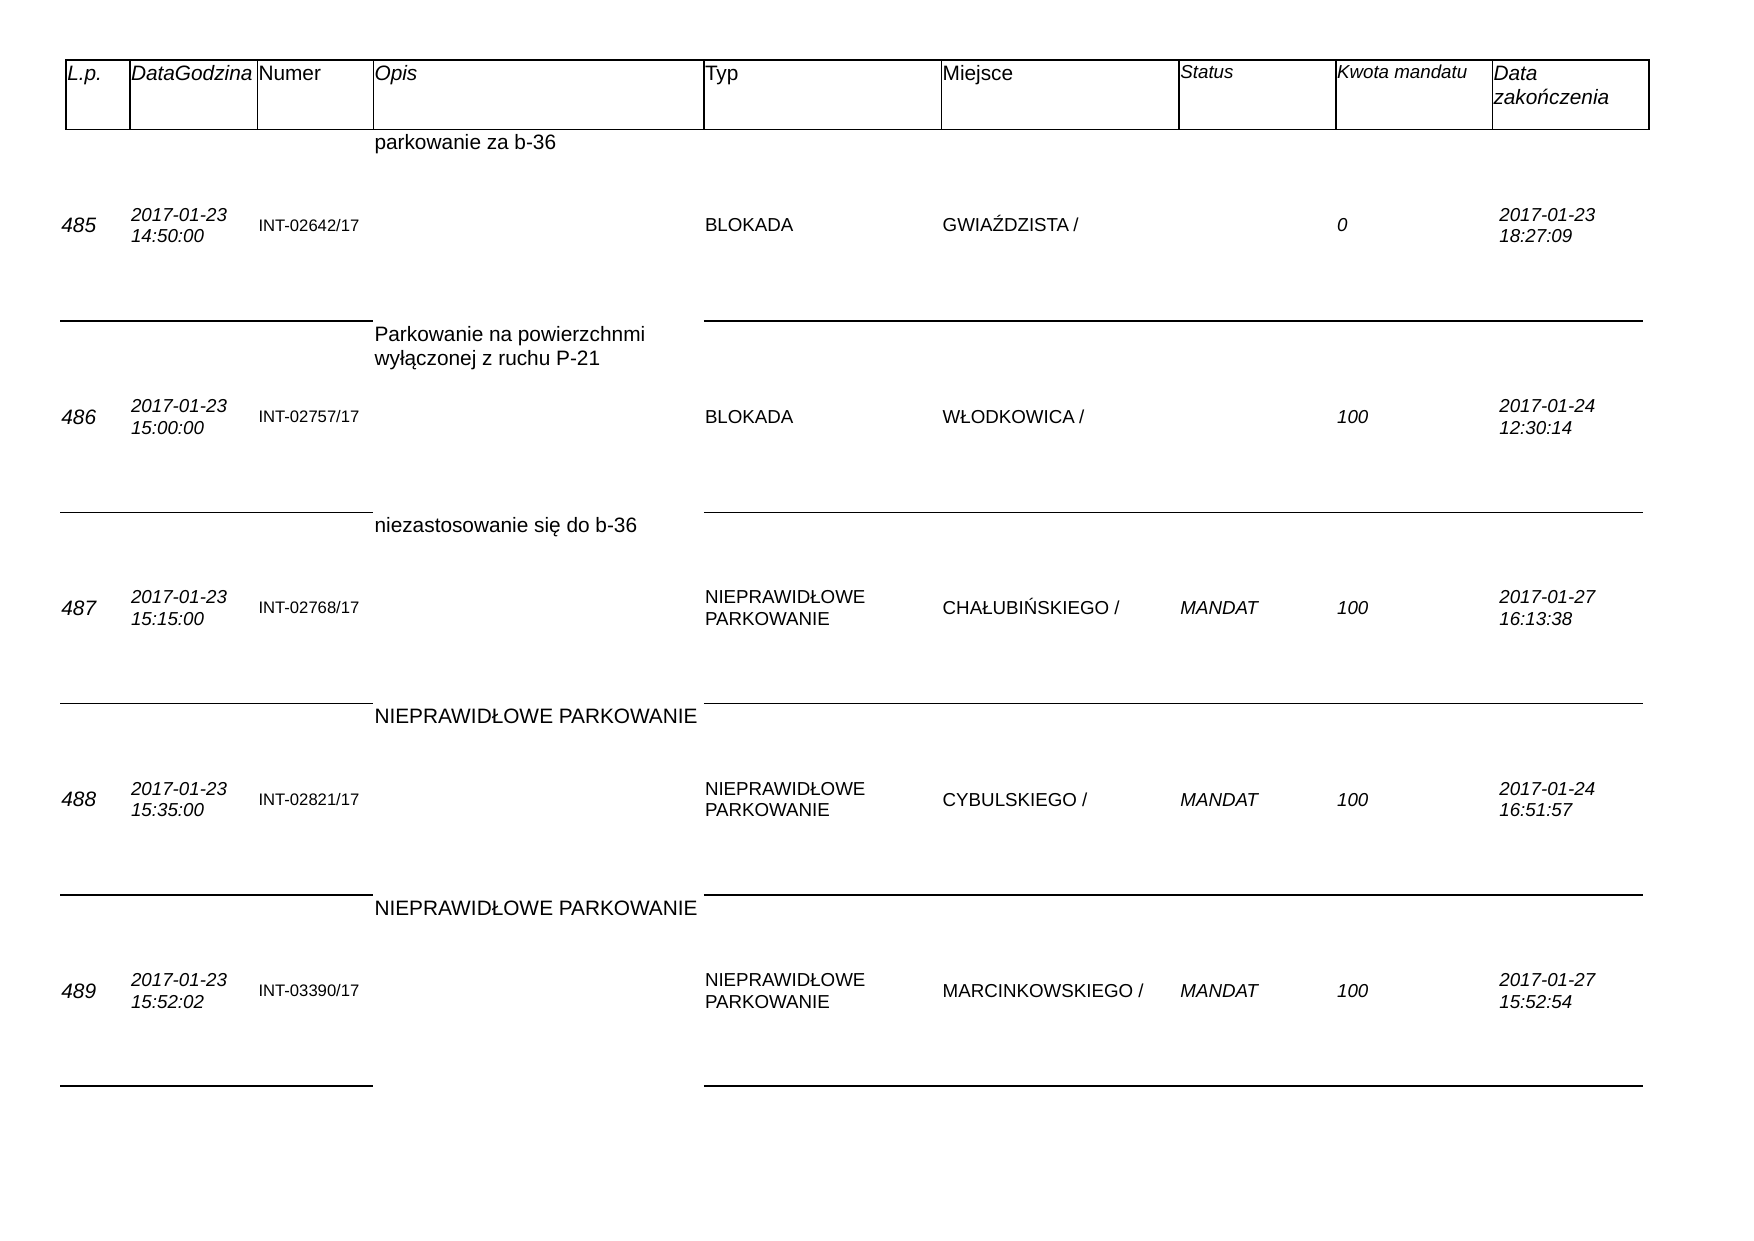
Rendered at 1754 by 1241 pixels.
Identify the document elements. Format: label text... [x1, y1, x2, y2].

table_cell [1643, 130, 1649, 320]
table_cell NIEPRAWIDŁOWE PARKOWANIE [704, 896, 941, 1085]
table_header Miejsce [942, 61, 1178, 129]
table_cell 486 [60, 322, 130, 511]
table_cell 487 [60, 513, 130, 703]
table_header L.p. [67, 61, 129, 129]
table_cell 0 [1336, 130, 1498, 320]
table_cell NIEPRAWIDŁOWE PARKOWANIE [373, 894, 704, 1085]
table_header Status [1180, 61, 1335, 129]
table_cell [1643, 703, 1649, 894]
table_cell 100 [1336, 704, 1498, 894]
table_cell parkowanie za b-36 [373, 130, 704, 320]
table_cell 489 [60, 896, 130, 1085]
table_cell 2017-01-23 14:50:00 [130, 130, 257, 320]
table_cell [1179, 322, 1336, 511]
table_cell Parkowanie na powierzchnmi wyłączonej z ruchu P-21 [373, 320, 704, 511]
table_header Opis [374, 61, 703, 129]
table_cell 100 [1336, 513, 1498, 703]
table_cell 2017-01-27 16:13:38 [1498, 513, 1643, 703]
table_cell 2017-01-27 15:52:54 [1498, 896, 1643, 1085]
table_cell NIEPRAWIDŁOWE PARKOWANIE [704, 513, 941, 703]
table_cell NIEPRAWIDŁOWE PARKOWANIE [704, 704, 941, 894]
table_header Data zakończenia [1493, 61, 1648, 129]
table_header Numer [258, 61, 373, 129]
table_header [60, 59, 65, 129]
table_header DataGodzina [131, 61, 257, 129]
table_cell 2017-01-23 15:52:02 [130, 896, 257, 1085]
table_cell 2017-01-23 15:15:00 [130, 513, 257, 703]
table_cell MANDAT [1179, 513, 1336, 703]
table_cell 2017-01-24 16:51:57 [1498, 704, 1643, 894]
table_cell NIEPRAWIDŁOWE PARKOWANIE [373, 703, 704, 894]
table_header Typ [705, 61, 941, 129]
table_cell [1643, 894, 1649, 1085]
table_cell INT-02768/17 [257, 513, 373, 703]
table_cell INT-02821/17 [257, 704, 373, 894]
table_cell [1179, 130, 1336, 320]
table_cell 485 [60, 129, 130, 320]
table_cell MANDAT [1179, 704, 1336, 894]
table_header Kwota mandatu [1337, 61, 1492, 129]
table_cell [1643, 320, 1649, 511]
table_cell 2017-01-24 12:30:14 [1498, 322, 1643, 511]
table_cell 2017-01-23 15:00:00 [130, 322, 257, 511]
table_cell GWIAŹDZISTA / [941, 130, 1179, 320]
table_cell MANDAT [1179, 896, 1336, 1085]
table_cell CYBULSKIEGO / [941, 704, 1179, 894]
table_cell CHAŁUBIŃSKIEGO / [941, 513, 1179, 703]
table_cell 2017-01-23 18:27:09 [1498, 130, 1643, 320]
table_cell [1643, 511, 1649, 703]
table_cell BLOKADA [704, 322, 941, 511]
table_cell WŁODKOWICA / [941, 322, 1179, 511]
table_cell MARCINKOWSKIEGO / [941, 896, 1179, 1085]
table_cell 100 [1336, 896, 1498, 1085]
table_cell 2017-01-23 15:35:00 [130, 704, 257, 894]
table_cell INT-03390/17 [257, 896, 373, 1085]
table_cell BLOKADA [704, 130, 941, 320]
table_cell INT-02642/17 [257, 130, 373, 320]
table_cell 488 [60, 704, 130, 894]
table_cell 100 [1336, 322, 1498, 511]
table_cell INT-02757/17 [257, 322, 373, 511]
table_cell niezastosowanie się do b-36 [373, 511, 704, 703]
